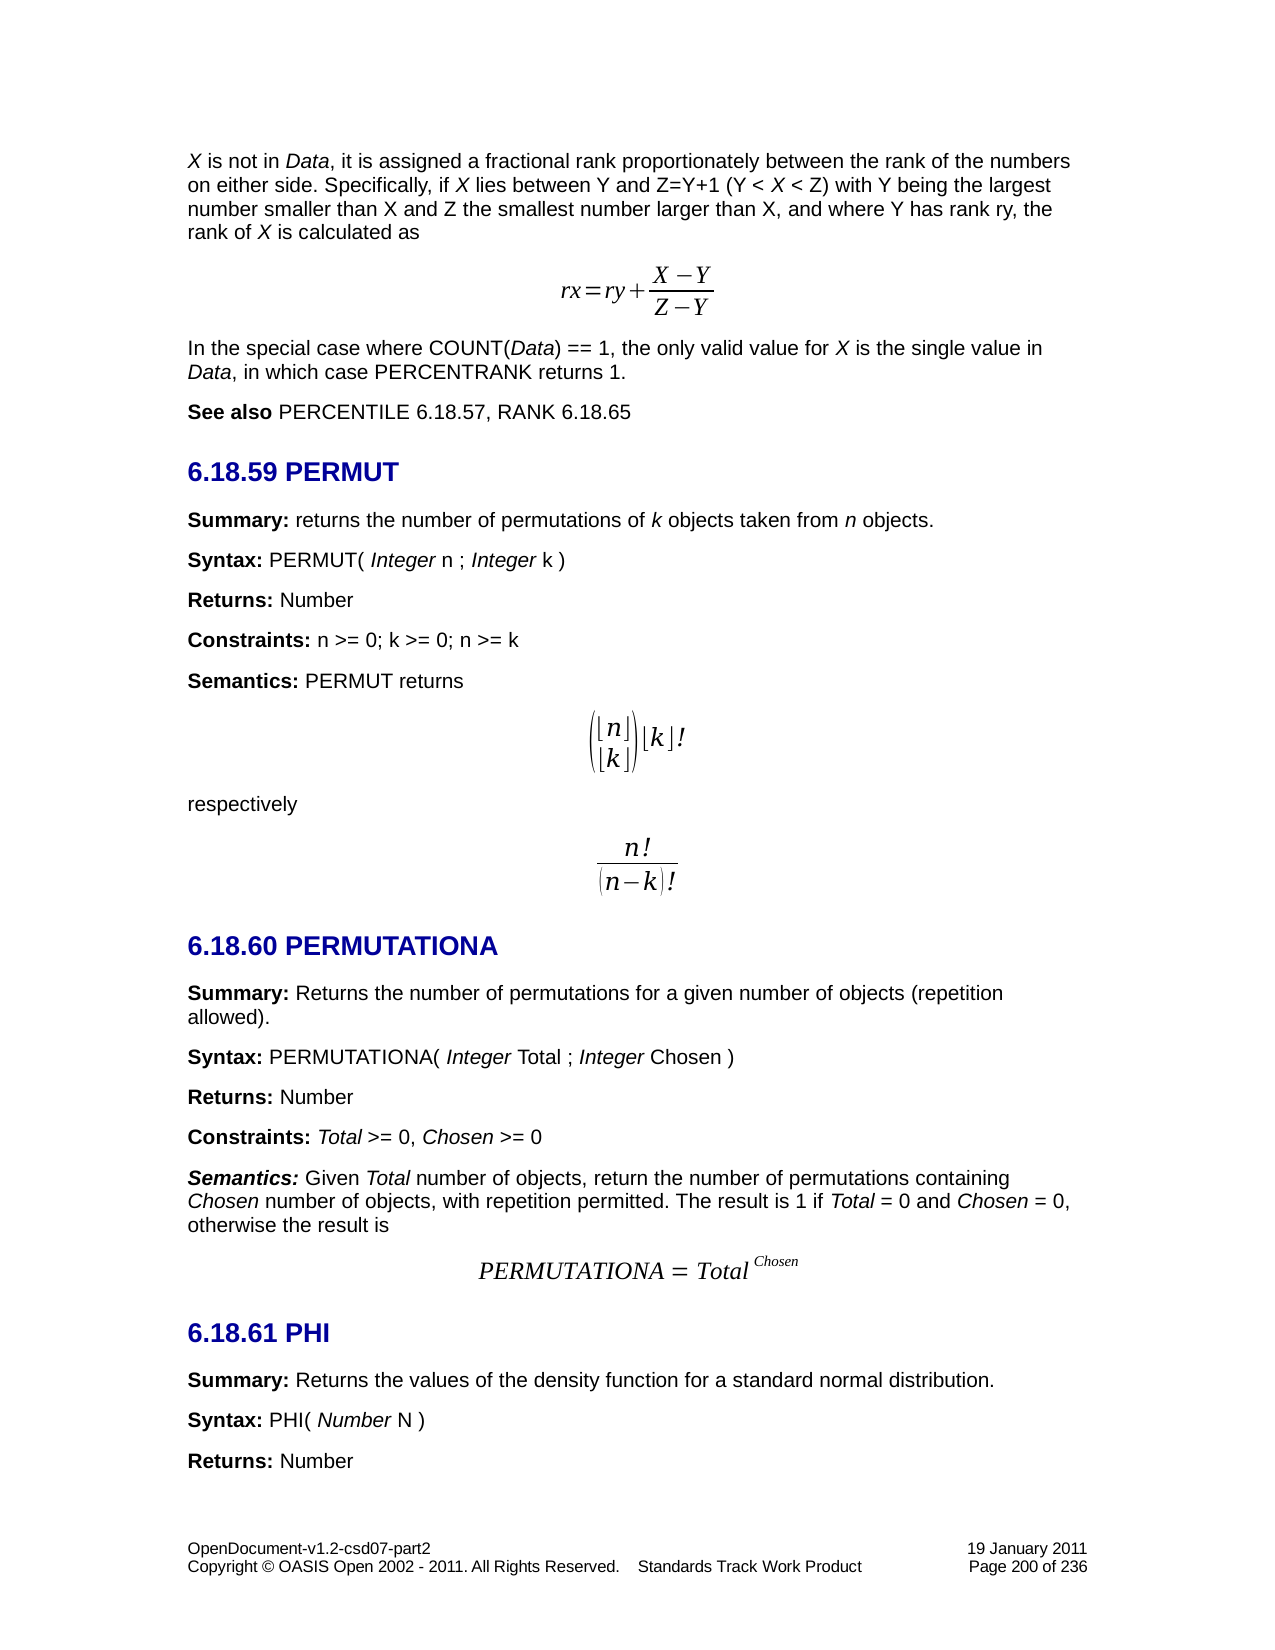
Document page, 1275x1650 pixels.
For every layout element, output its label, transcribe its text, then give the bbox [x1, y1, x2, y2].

text Returns: Number [187, 1086, 1088, 1109]
text Summary: returns the number of permutations of k objects taken from n objects. [187, 508, 1088, 532]
text X is not in Data, it is assigned a fractional rank proportionately between the rank of the numbers on either side. Specifically, if X lies between Y and Z=Y+1 (Y < X < Z) with Y being the largest number smaller than X and Z the smallest number larger than X, and where Y has rank ry, the rank of X is calculated as [187, 150, 1088, 244]
text Summary: Returns the number of permutations for a given number of objects (repetition allowed). [187, 982, 1088, 1029]
text Constraints: Total >= 0, Chosen >= 0 [187, 1126, 1088, 1149]
subtitle PERMUT [187, 457, 1088, 487]
text Constraints: n >= 0; k >= 0; n >= k [187, 629, 1088, 652]
text Semantics: PERMUT returns [187, 669, 1088, 693]
text Semantics: Given Total number of objects, return the number of permutations containing Chosen number of objects, with repetition permitted. The result is 1 if Total = 0 and Chosen = 0, otherwise the result is [187, 1166, 1088, 1237]
text Returns: Number [187, 589, 1088, 612]
text Summary: Returns the values of the density function for a standard normal distribution. [187, 1369, 1088, 1392]
subtitle PHI [187, 1318, 1088, 1348]
text In the special case where COUNT(Data) == 1, the only valid value for X is the single value in Data, in which case PERCENTRANK returns 1. [187, 337, 1088, 384]
text Syntax: PERMUT( Integer n ; Integer k ) [187, 548, 1088, 572]
text Returns: Number [187, 1449, 1088, 1473]
text Syntax: PERMUTATIONA( Integer Total ; Integer Chosen ) [187, 1045, 1088, 1069]
text respectively [187, 792, 1088, 816]
subtitle PERMUTATIONA [187, 931, 1088, 961]
text Syntax: PHI( Number N ) [187, 1409, 1088, 1432]
text See also PERCENTILE 6.18.57, RANK 6.18.65 [187, 401, 1088, 424]
